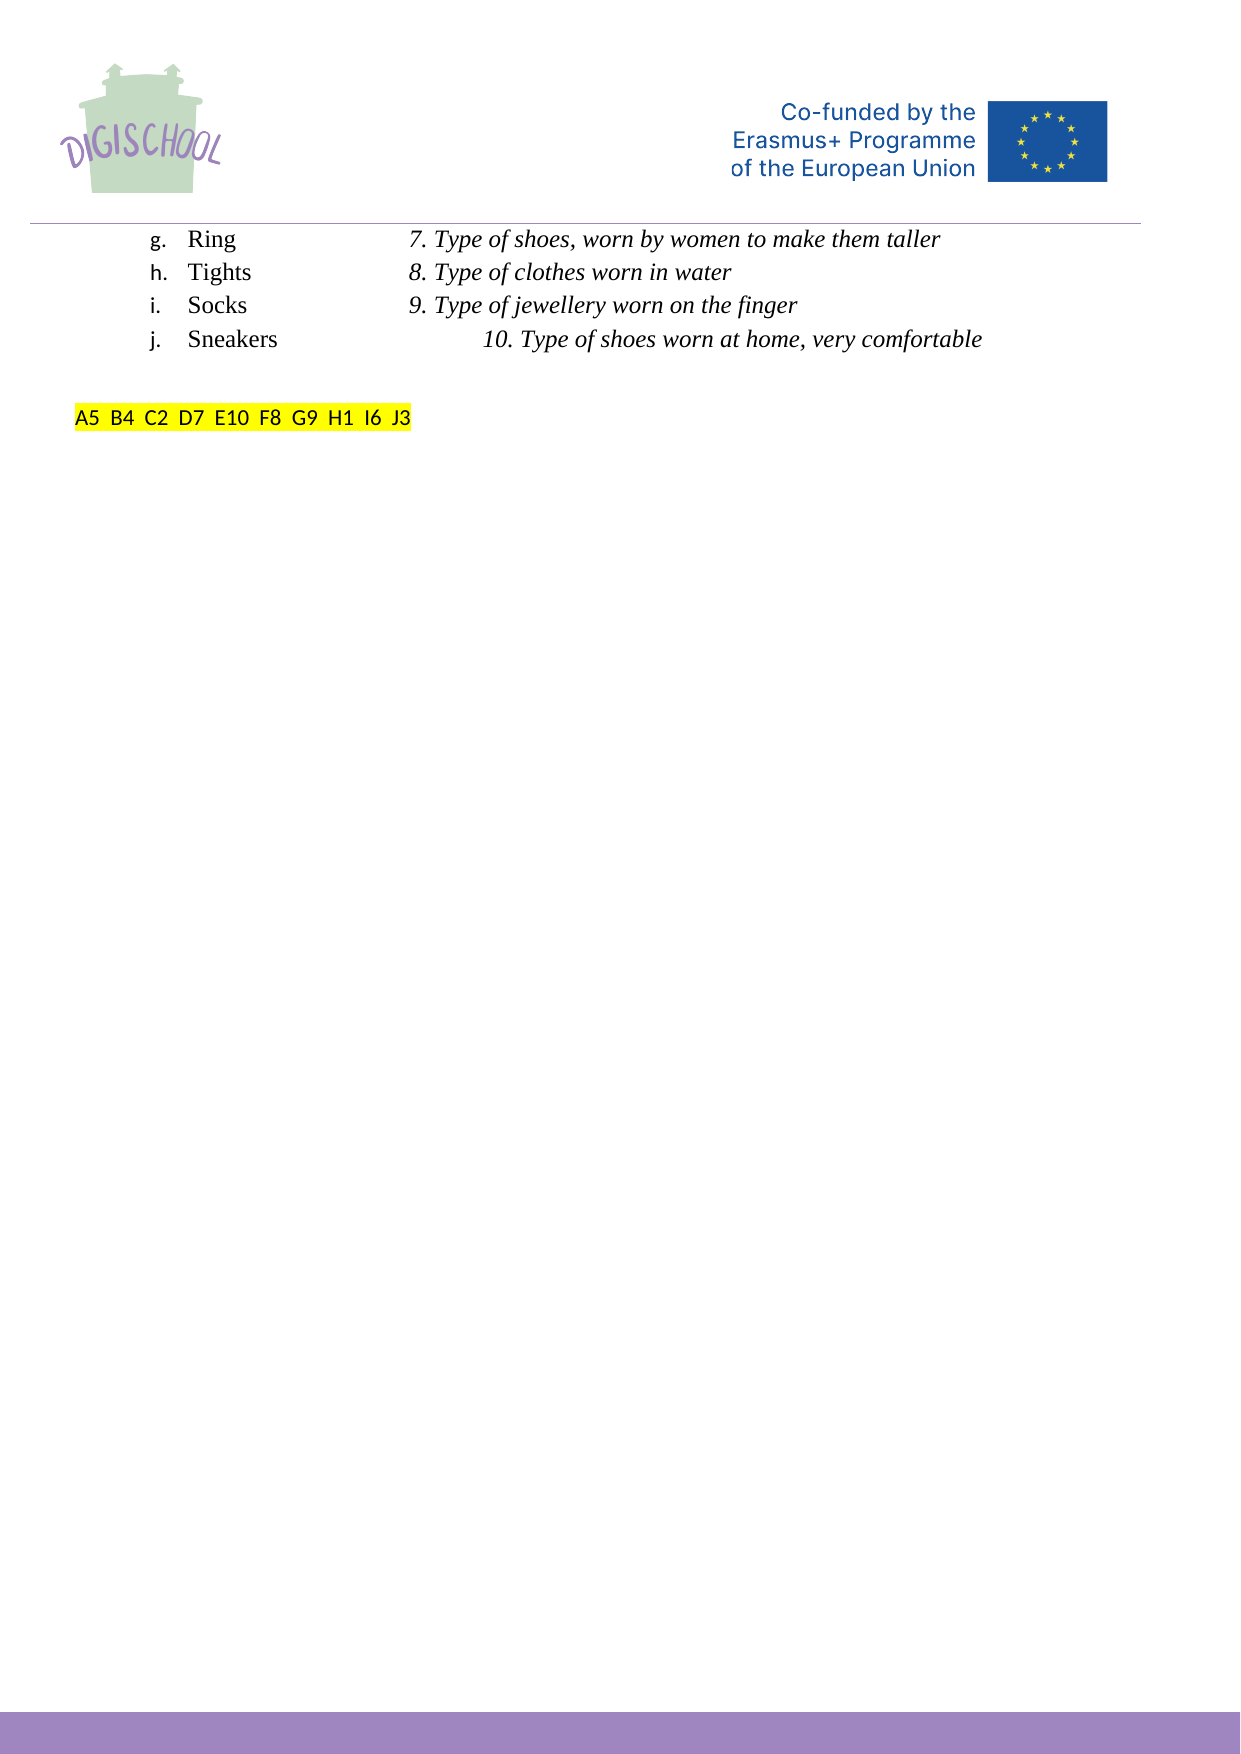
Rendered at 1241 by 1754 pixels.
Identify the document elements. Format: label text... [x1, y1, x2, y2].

text A5 B4 C2 D7 E10 F8 G9 H1 I6 J3 [75, 403, 1165, 431]
list Tights 8. Type of clothes worn in water [150, 257, 1165, 286]
list Socks 9. Type of jewellery worn on the finger [150, 290, 1165, 319]
list Sneakers 10. Type of shoes worn at home, very comfortable [150, 324, 1165, 353]
list Ring 7. Type of shoes, worn by women to make them taller [150, 130, 1165, 253]
